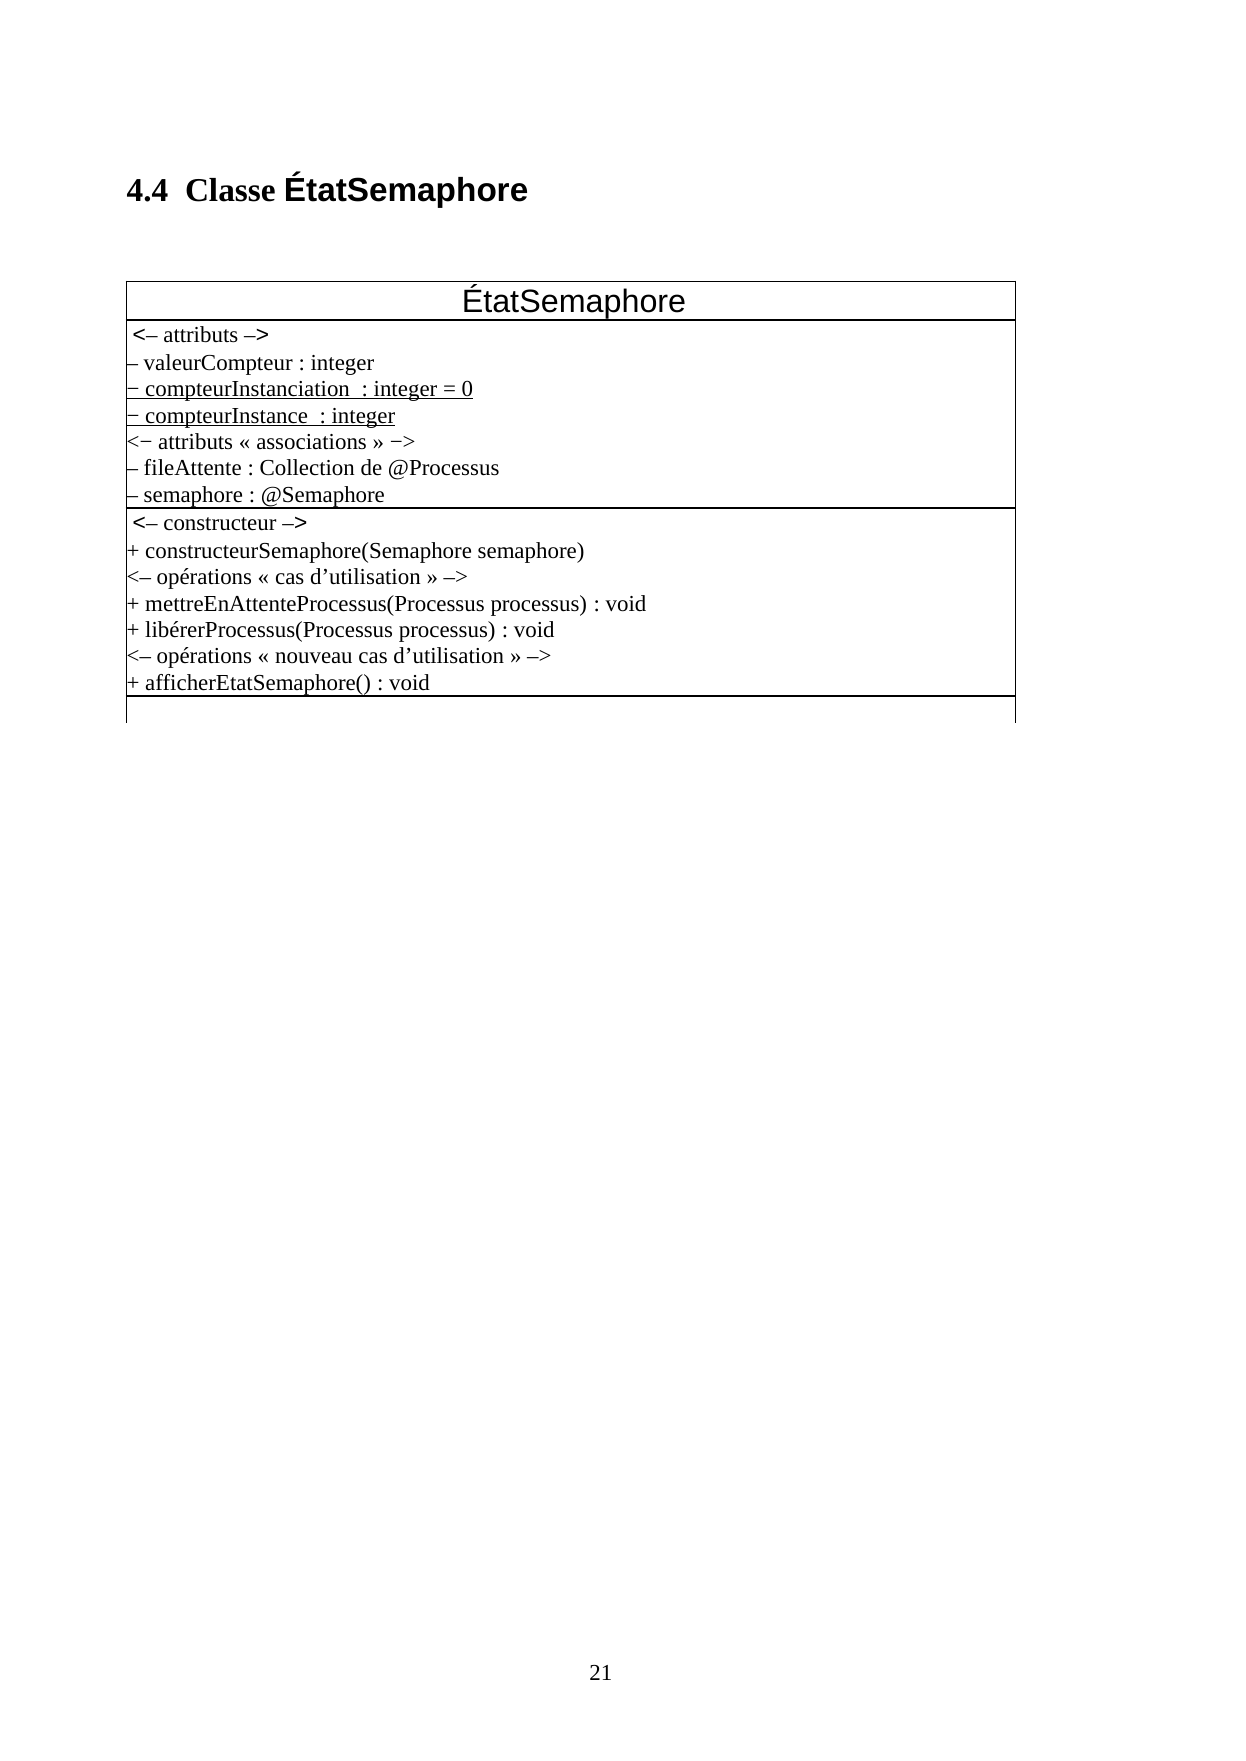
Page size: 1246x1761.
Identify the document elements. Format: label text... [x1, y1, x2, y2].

subtitle 4.4 Classe ÉtatSemaphore [126, 170, 1075, 209]
table_header ÉtatSemaphore [127, 282, 1015, 319]
table_cell – semaphore : @Semaphore [127, 481, 1015, 507]
table_cell − compteurInstance : integer [127, 402, 1015, 428]
table_cell + constructeurSemaphore(Semaphore semaphore) [127, 537, 1015, 563]
table_cell <– constructeur –> [127, 509, 1015, 537]
table_cell + mettreEnAttenteProcessus(Processus processus) : void [127, 590, 1015, 616]
table_cell – valeurCompteur : integer [127, 349, 1015, 375]
table_cell <– opérations « nouveau cas d’utilisation » –> [127, 642, 1015, 669]
table_cell <– opérations « cas d’utilisation » –> [127, 563, 1015, 589]
table_cell <− attributs « associations » −> [127, 428, 1015, 454]
table_cell − compteurInstanciation : integer = 0 [127, 375, 1015, 402]
table_cell + libérerProcessus(Processus processus) : void [127, 616, 1015, 642]
table_cell – fileAttente : Collection de @Processus [127, 454, 1015, 481]
table_cell + afficherEtatSemaphore() : void [127, 669, 1015, 695]
table_cell [127, 697, 1015, 723]
table_cell <– attributs –> [127, 321, 1015, 349]
